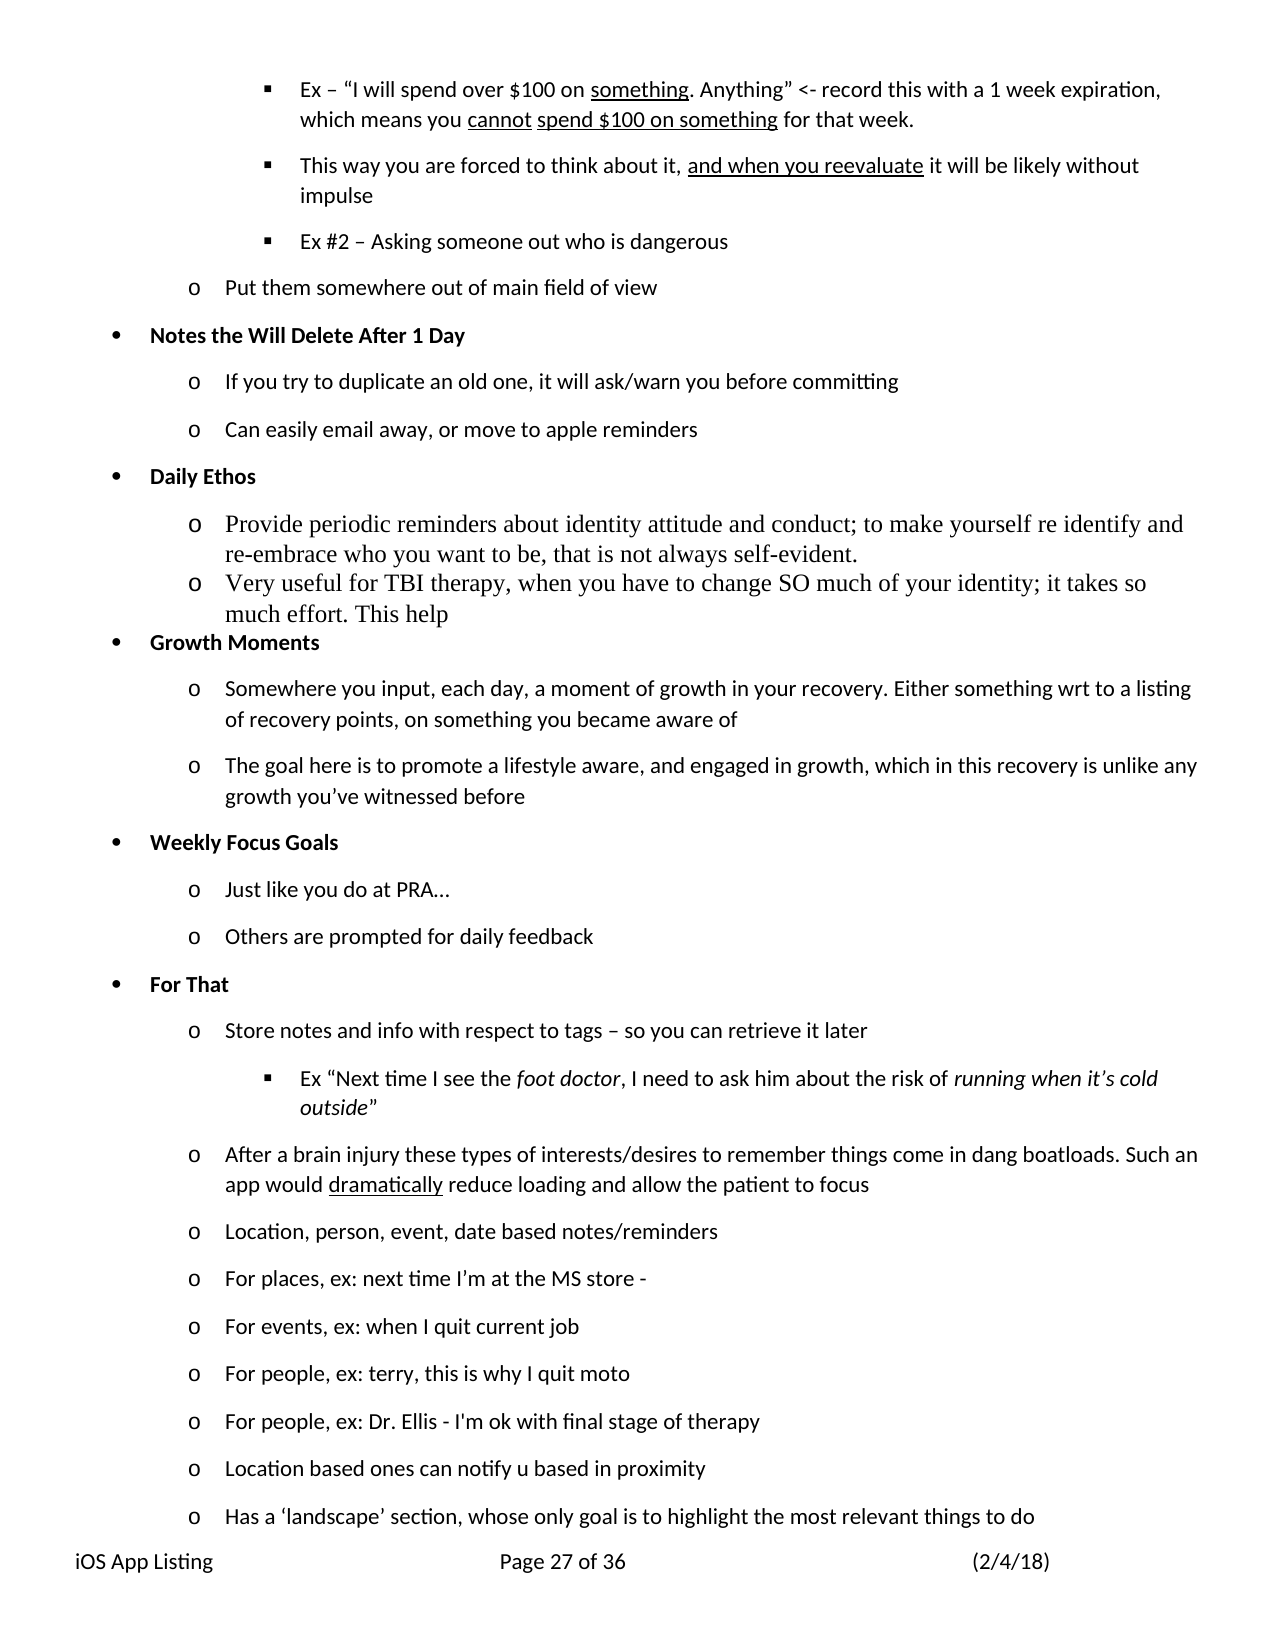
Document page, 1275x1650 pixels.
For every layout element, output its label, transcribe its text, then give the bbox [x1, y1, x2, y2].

list Daily Ethos [112, 462, 1200, 490]
list Store notes and info with respect to tags – so you can retrieve it later [187, 1016, 1200, 1045]
list The goal here is to promote a lifestyle aware, and engaged in growth, which in this recovery is unlike any growth you’ve witnessed before [187, 751, 1200, 810]
list Has a ‘landscape’ section, whose only goal is to highlight the most relevant things to do [187, 1502, 1200, 1531]
list Weekly Focus Goals [112, 828, 1200, 857]
list Ex #2 – Asking someone out who is dangerous [262, 227, 1200, 255]
list Can easily email away, or move to apple reminders [187, 415, 1200, 444]
list Just like you do at PRA… [187, 875, 1200, 904]
list For places, ex: next time I’m at the MS store - [187, 1264, 1200, 1294]
list For people, ex: terry, this is why I quit moto [187, 1359, 1200, 1389]
list Others are prompted for daily feedback [187, 922, 1200, 952]
list Location based ones can notify u based in proximity [187, 1454, 1200, 1484]
list This way you are forced to think about it, and when you reevaluate it will be likely without impulse [262, 151, 1200, 209]
list Growth Moments [112, 628, 1200, 656]
list For events, ex: when I quit current job [187, 1312, 1200, 1341]
list Put them somewhere out of main field of view [187, 273, 1200, 303]
list Notes the Will Delete After 1 Day [112, 321, 1200, 349]
list After a brain injury these types of interests/desires to remember things come in dang boatloads. Such an app would dramatically reduce loading and allow the patient to focus [187, 1140, 1200, 1199]
list Provide periodic reminders about identity attitude and conduct; to make yourself re identify and re-embrace who you want to be, that is not always self-evident. [187, 509, 1200, 568]
list Ex “Next time I see the foot doctor, I need to ask him about the risk of running when it’s cold outside” [262, 1064, 1200, 1121]
list If you try to duplicate an old one, it will ask/warn you before committing [187, 367, 1200, 396]
list For people, ex: Dr. Ellis - I'm ok with final stage of therapy [187, 1407, 1200, 1436]
list Somewhere you input, each day, a moment of growth in your recovery. Either something wrt to a listing of recovery points, on something you became aware of [187, 674, 1200, 733]
list Ex – “I will spend over $100 on something. Anything” <- record this with a 1 week expiration, which means you cannot spend $100 on something for that week. [262, 75, 1200, 133]
list Very useful for TBI therapy, when you have to change SO much of your identity; it takes so much effort. This help [187, 568, 1200, 628]
list Location, person, event, date based notes/reminders [187, 1217, 1200, 1246]
list For That [112, 970, 1200, 998]
